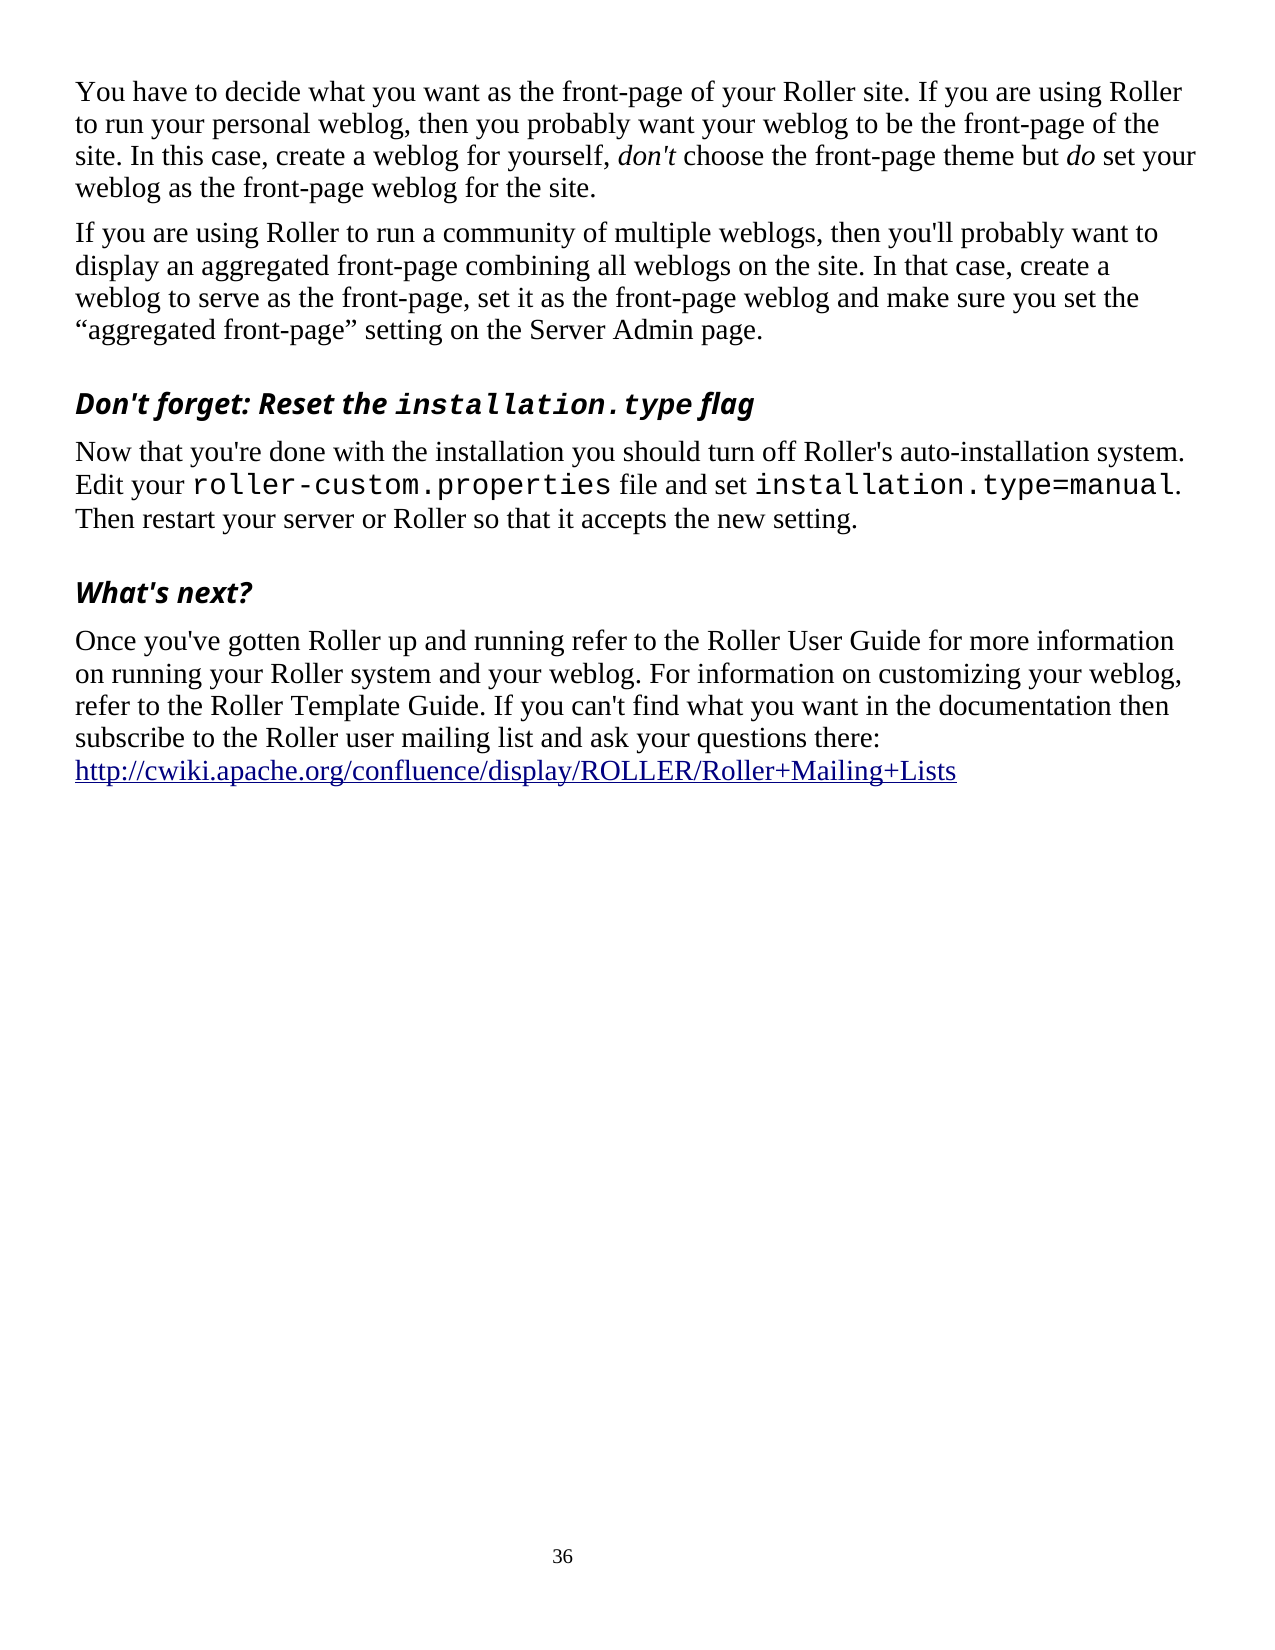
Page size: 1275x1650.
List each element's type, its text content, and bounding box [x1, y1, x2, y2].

text You have to decide what you want as the front-page of your Roller site. If you are using Roller to run your personal weblog, then you probably want your weblog to be the front-page of the site. In this case, create a weblog for yourself, don't choose the front-page theme but do set your weblog as the front-page weblog for the site. [75, 75, 1200, 204]
subtitle Don't forget: Reset the installation.type flag [75, 383, 1200, 423]
text Now that you're done with the installation you should turn off Roller's auto-installation system. Edit your roller-custom.properties file and set installation.type=manual. Then restart your server or Roller so that it accepts the new setting. [75, 436, 1200, 535]
text If you are using Roller to run a community of multiple weblogs, then you'll probably want to display an aggregated front-page combining all weblogs on the site. In that case, create a weblog to serve as the front-page, set it as the front-page weblog and make sure you set the “aggregated front-page” setting on the Server Admin page. [75, 217, 1200, 346]
subtitle What's next? [75, 573, 1200, 612]
text Once you've gotten Roller up and running refer to the Roller User Guide for more information on running your Roller system and your weblog. For information on customizing your weblog, refer to the Roller Template Guide. If you can't find what you want in the documentation then subscribe to the Roller user mailing list and ask your questions there: http://cwiki.apache.org/confluence/display/ROLLER/Roller+Mailing+Lists [75, 625, 1200, 814]
